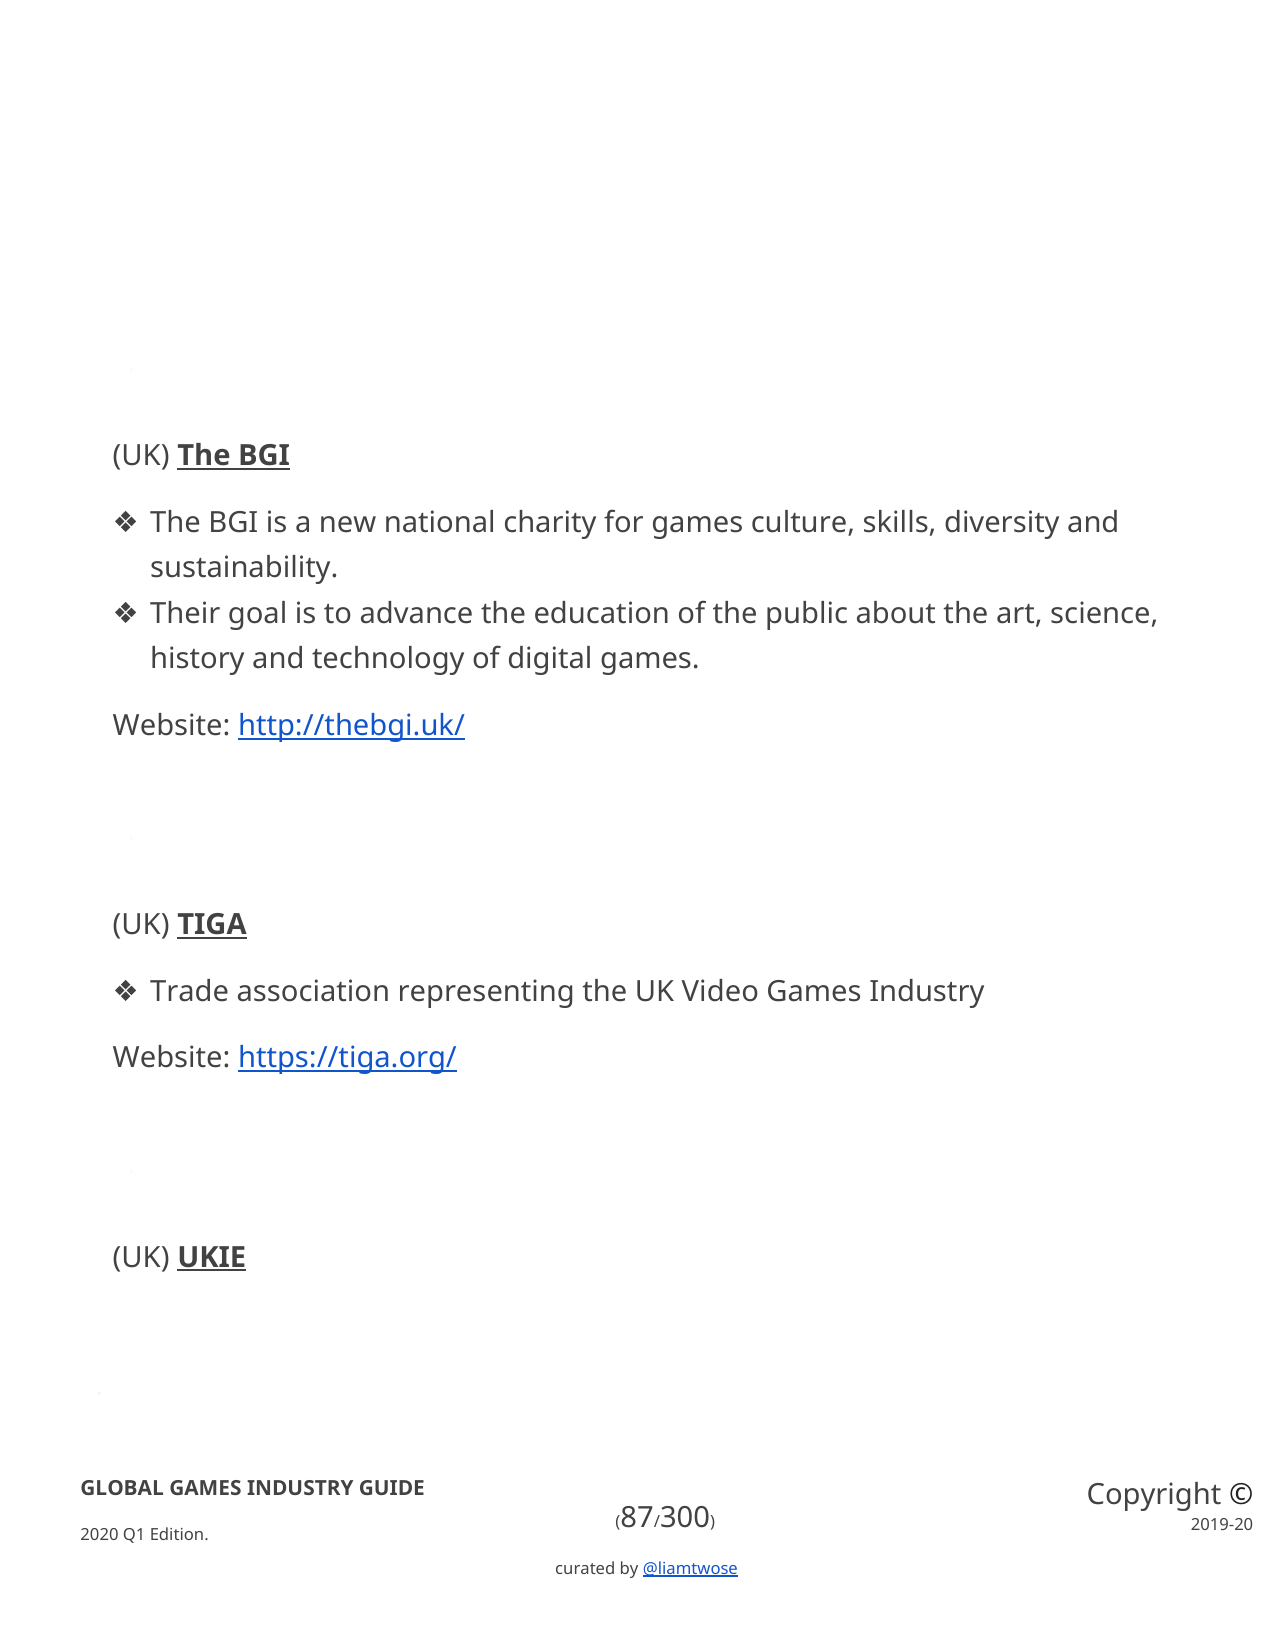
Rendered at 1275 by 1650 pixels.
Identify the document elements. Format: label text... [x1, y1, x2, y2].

text (UK) TIGA [112, 904, 1200, 943]
text Website: https://tiga.org/ [112, 1037, 1200, 1076]
list The BGI is a new national charity for games culture, skills, diversity and sustainability. [112, 501, 1200, 586]
list Their goal is to advance the education of the public about the art, science, history and technology of digital games. [112, 592, 1200, 677]
list Trade association representing the UK Video Games Industry [112, 970, 1200, 1010]
text (UK) UKIE [112, 1236, 1200, 1276]
text (UK) The BGI [112, 434, 1200, 474]
text Website: http://thebgi.uk/ [112, 704, 1200, 744]
